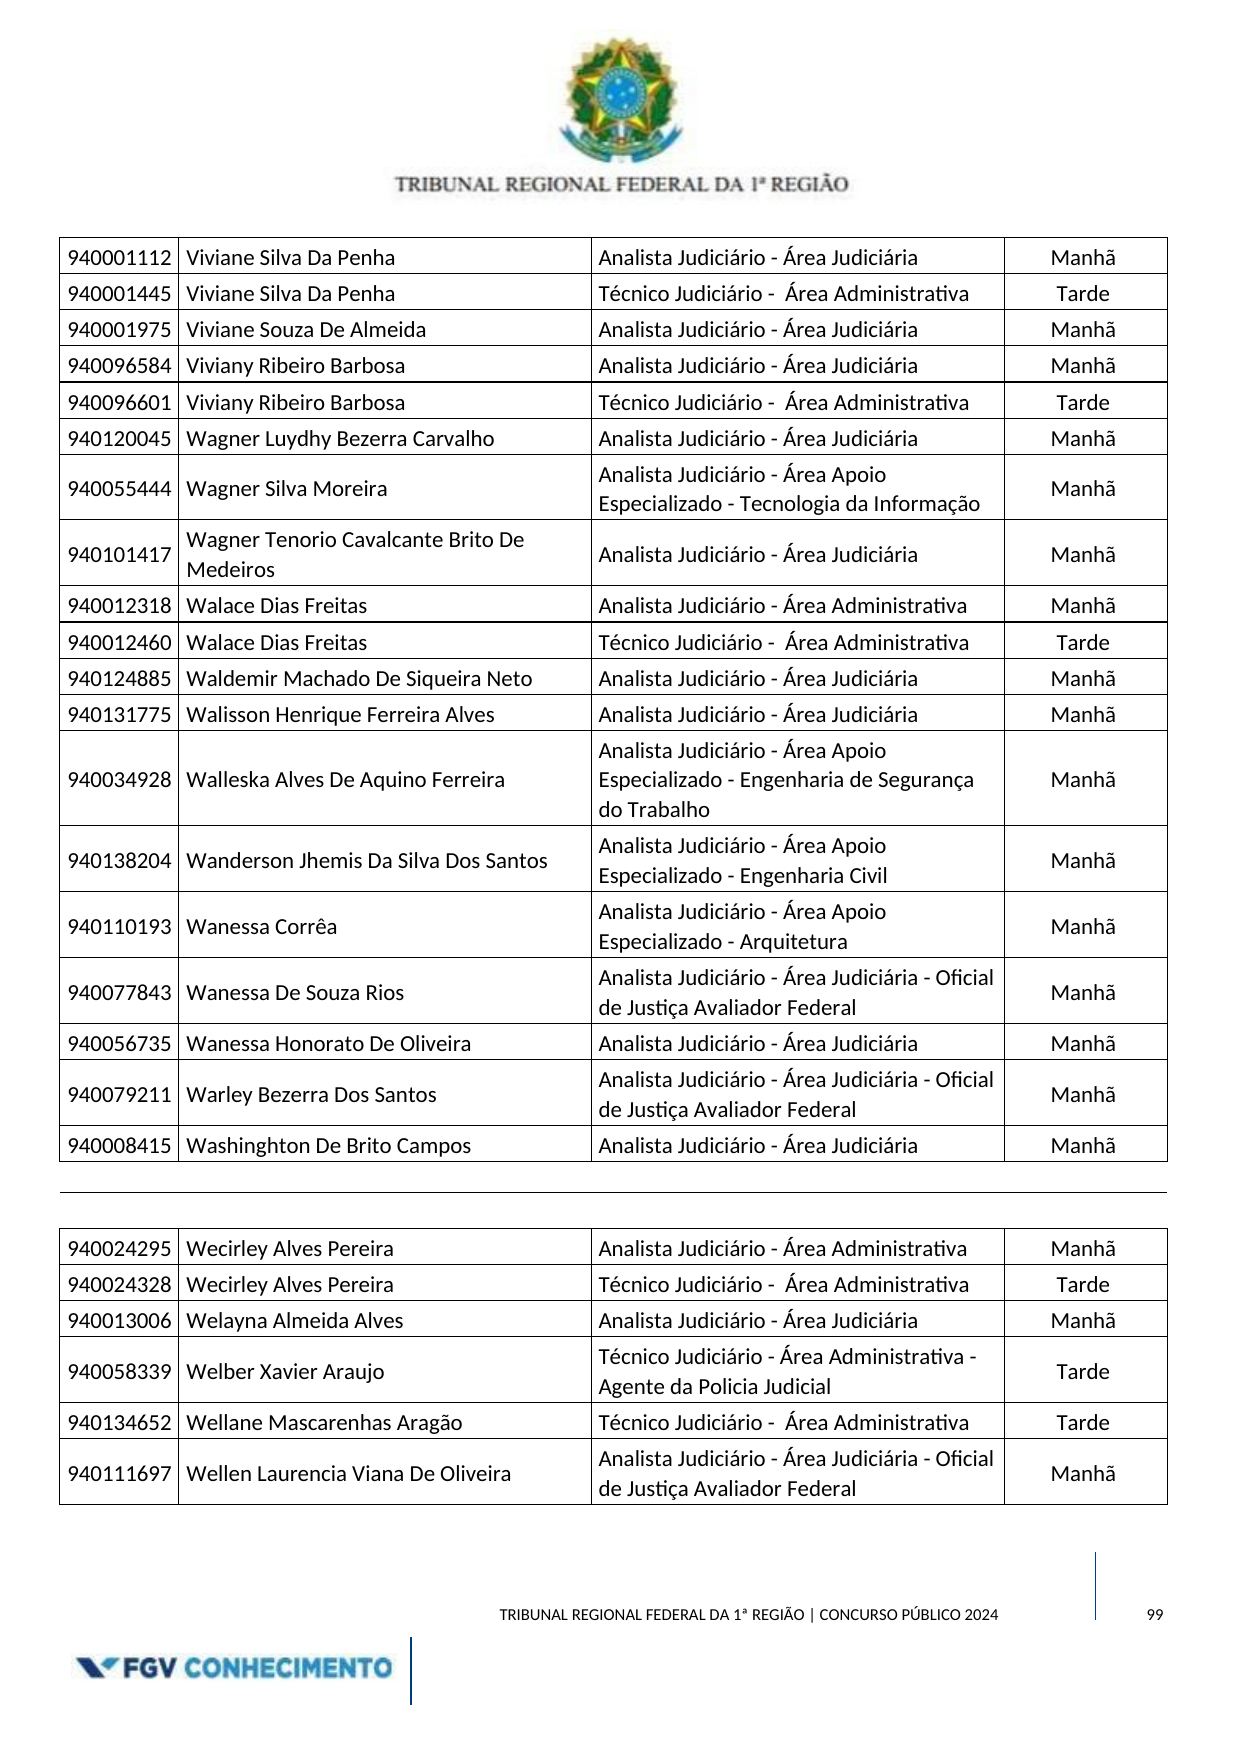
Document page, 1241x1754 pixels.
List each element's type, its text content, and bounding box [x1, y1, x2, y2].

table_cell Wecirley Alves Pereira [179, 1265, 591, 1300]
table_cell 940034928 [60, 731, 178, 825]
table_cell 940008415 [60, 1126, 178, 1161]
table_cell Analista Judiciário - Área Judiciária [592, 419, 1004, 453]
table_cell Wagner Silva Moreira [179, 455, 591, 519]
table_cell Manhã [1005, 731, 1167, 825]
table_cell Manhã [1005, 238, 1167, 273]
table_cell Técnico Judiciário - Área Administrativa - Agente da Policia Judicial [592, 1337, 1004, 1402]
table_cell Analista Judiciário - Área Apoio Especializado - Tecnologia da Informação [592, 455, 1004, 519]
table_cell Analista Judiciário - Área Administrativa [592, 586, 1004, 621]
table_cell Welayna Almeida Alves [179, 1301, 591, 1336]
table_cell Manhã [1005, 1439, 1167, 1504]
table_cell Viviany Ribeiro Barbosa [179, 346, 591, 381]
table_cell Analista Judiciário - Área Apoio Especializado - Engenharia Civil [592, 826, 1004, 891]
table_cell 940101417 [60, 520, 178, 585]
table_cell 940024295 [60, 1229, 178, 1264]
table_cell Técnico Judiciário - Área Administrativa [592, 1265, 1004, 1300]
table_cell 940079211 [60, 1060, 178, 1125]
table_cell Tarde [1005, 274, 1167, 309]
table_cell Analista Judiciário - Área Judiciária [592, 238, 1004, 273]
table_cell 940134652 [60, 1403, 178, 1438]
table_cell 940001112 [60, 238, 178, 273]
table_cell Analista Judiciário - Área Judiciária [592, 1126, 1004, 1161]
table_cell 940138204 [60, 826, 178, 891]
table_cell Manhã [1005, 695, 1167, 729]
table_cell Wagner Tenorio Cavalcante Brito De Medeiros [179, 520, 591, 585]
table_cell Analista Judiciário - Área Judiciária - Oficial de Justiça Avaliador Federal [592, 958, 1004, 1023]
table_cell 940012318 [60, 586, 178, 621]
table_header Turno de Prova [1005, 1193, 1167, 1228]
table_cell Manhã [1005, 659, 1167, 693]
table_cell 940131775 [60, 695, 178, 729]
table_cell Wagner Luydhy Bezerra Carvalho [179, 419, 591, 453]
table_cell Técnico Judiciário - Área Administrativa [592, 383, 1004, 417]
table_cell Manhã [1005, 1301, 1167, 1336]
table_cell Tarde [1005, 1265, 1167, 1300]
table_cell Analista Judiciário - Área Judiciária [592, 1024, 1004, 1059]
table_cell Manhã [1005, 346, 1167, 381]
table_cell Viviane Silva Da Penha [179, 238, 591, 273]
table_cell Manhã [1005, 310, 1167, 345]
table_cell Analista Judiciário - Área Judiciária [592, 695, 1004, 729]
table_cell Warley Bezerra Dos Santos [179, 1060, 591, 1125]
table_cell Técnico Judiciário - Área Administrativa [592, 623, 1004, 657]
table_cell Welber Xavier Araujo [179, 1337, 591, 1402]
table_cell Waldemir Machado De Siqueira Neto [179, 659, 591, 693]
table_cell Analista Judiciário - Área Judiciária [592, 659, 1004, 693]
table_header Cargo [591, 1193, 1004, 1228]
table_cell Manhã [1005, 1126, 1167, 1161]
table_cell Manhã [1005, 958, 1167, 1023]
table_cell Manhã [1005, 1229, 1167, 1264]
table_cell Manhã [1005, 520, 1167, 585]
table_cell Wanessa Honorato De Oliveira [179, 1024, 591, 1059]
table_cell Walace Dias Freitas [179, 623, 591, 657]
table_cell 940012460 [60, 623, 178, 657]
table_cell 940001975 [60, 310, 178, 345]
table_cell 940111697 [60, 1439, 178, 1504]
table_cell Wellen Laurencia Viana De Oliveira [179, 1439, 591, 1504]
table_cell Wellane Mascarenhas Aragão [179, 1403, 591, 1438]
table_cell Wanessa De Souza Rios [179, 958, 591, 1023]
table_cell 940055444 [60, 455, 178, 519]
table_cell Viviane Souza De Almeida [179, 310, 591, 345]
table_cell 940110193 [60, 892, 178, 957]
table_cell Analista Judiciário - Área Judiciária - Oficial de Justiça Avaliador Federal [592, 1439, 1004, 1504]
table_cell 940096601 [60, 383, 178, 417]
table_cell 940058339 [60, 1337, 178, 1402]
table_cell Walisson Henrique Ferreira Alves [179, 695, 591, 729]
table_cell Tarde [1005, 1403, 1167, 1438]
table_cell Manhã [1005, 586, 1167, 621]
table_cell Viviane Silva Da Penha [179, 274, 591, 309]
table_cell Viviany Ribeiro Barbosa [179, 383, 591, 417]
table_cell Analista Judiciário - Área Judiciária [592, 310, 1004, 345]
table_cell Wecirley Alves Pereira [179, 1229, 591, 1264]
table_cell Técnico Judiciário - Área Administrativa [592, 274, 1004, 309]
table_cell 940013006 [60, 1301, 178, 1336]
table_cell 940001445 [60, 274, 178, 309]
table_cell Analista Judiciário - Área Judiciária [592, 1301, 1004, 1336]
table_cell Técnico Judiciário - Área Administrativa [592, 1403, 1004, 1438]
table_cell 940024328 [60, 1265, 178, 1300]
table_cell 940096584 [60, 346, 178, 381]
table_cell Analista Judiciário - Área Judiciária - Oficial de Justiça Avaliador Federal [592, 1060, 1004, 1125]
table_cell Manhã [1005, 1024, 1167, 1059]
table_cell Analista Judiciário - Área Apoio Especializado - Engenharia de Segurança do Trabalho [592, 731, 1004, 825]
table_cell Tarde [1005, 383, 1167, 417]
table_cell Tarde [1005, 623, 1167, 657]
table_cell Analista Judiciário - Área Apoio Especializado - Arquitetura [592, 892, 1004, 957]
table_cell Tarde [1005, 1337, 1167, 1402]
table_cell 940056735 [60, 1024, 178, 1059]
table_cell Manhã [1005, 1060, 1167, 1125]
table_cell Wanessa Corrêa [179, 892, 591, 957]
table_cell Analista Judiciário - Área Judiciária [592, 520, 1004, 585]
table_cell Analista Judiciário - Área Judiciária [592, 346, 1004, 381]
table_cell Manhã [1005, 419, 1167, 453]
table_cell Analista Judiciário - Área Administrativa [592, 1229, 1004, 1264]
table_cell Manhã [1005, 892, 1167, 957]
table_cell 940077843 [60, 958, 178, 1023]
table_cell 940124885 [60, 659, 178, 693]
table_cell Manhã [1005, 826, 1167, 891]
table_cell Washinghton De Brito Campos [179, 1126, 591, 1161]
table_cell Walace Dias Freitas [179, 586, 591, 621]
table_cell Manhã [1005, 455, 1167, 519]
table_header Inscrição Nome [60, 1193, 591, 1228]
table_cell Wanderson Jhemis Da Silva Dos Santos [179, 826, 591, 891]
table_cell Walleska Alves De Aquino Ferreira [179, 731, 591, 825]
table_cell 940120045 [60, 419, 178, 453]
